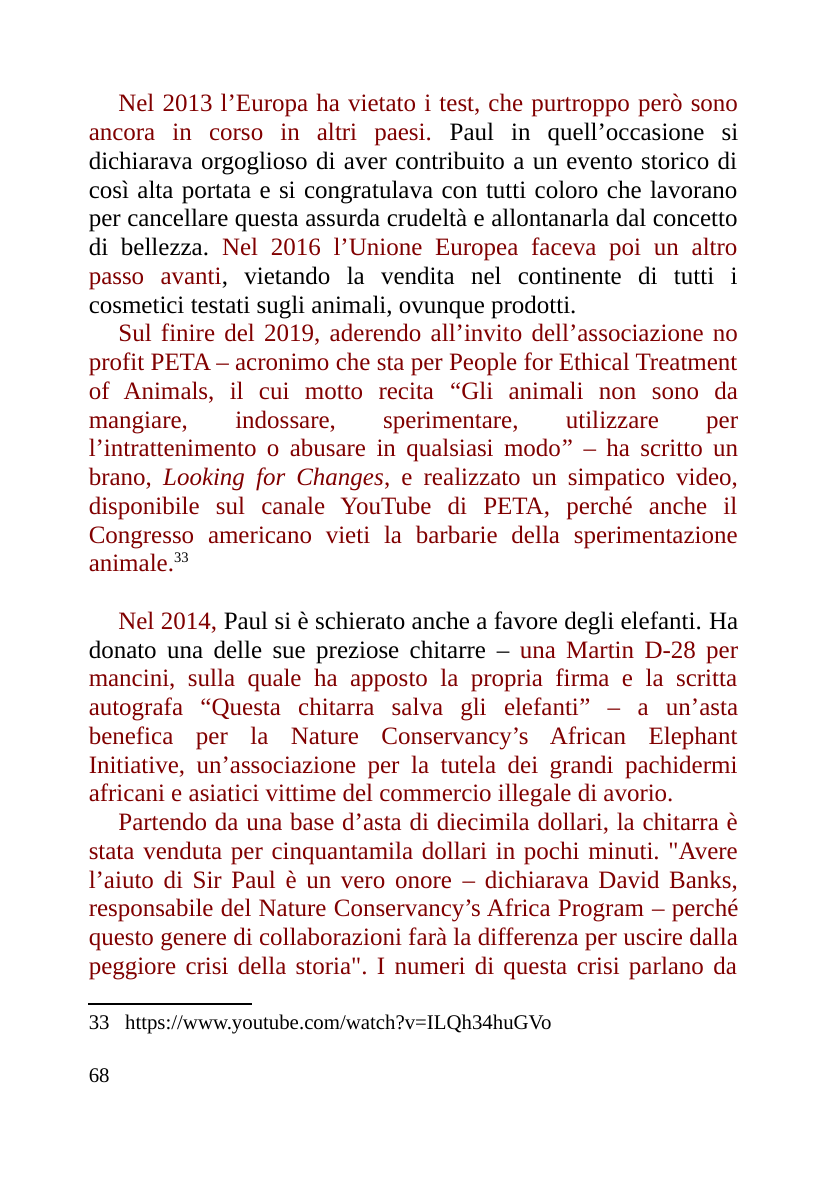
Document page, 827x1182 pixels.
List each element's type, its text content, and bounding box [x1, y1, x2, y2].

text Partendo da una base d’asta di diecimila dollari, la chitarra è stata venduta per cinquantamila dollari in pochi minuti. "Avere l’aiuto di Sir Paul è un vero onore – dichiarava David Banks, responsabile del Nature Conservancy’s Africa Program – perché questo genere di collaborazioni farà la differenza per uscire dalla peggiore crisi della storia". I numeri di questa crisi parlano da [88, 807, 738, 980]
text Nel 2014, Paul si è schierato anche a favore degli elefanti. Ha donato una delle sue preziose chitarre – una Martin D-28 per mancini, sulla quale ha apposto la propria firma e la scritta autografa “Questa chitarra salva gli elefanti” – a un’asta benefica per la Nature Conservancy’s African Elephant Initiative, un’associazione per la tutela dei grandi pachidermi africani e asiatici vittime del commercio illegale di avorio. [88, 606, 738, 807]
text Sul finire del 2019, aderendo all’invito dell’associazione no profit PETA – acronimo che sta per People for Ethical Treatment of Animals, il cui motto recita “Gli animali non sono da mangiare, indossare, sperimentare, utilizzare per l’intrattenimento o abusare in qualsiasi modo” – ha scritto un brano, Looking for Changes, e realizzato un simpatico video, disponibile sul canale YouTube di PETA, perché anche il Congresso americano vieti la barbarie della sperimentazione animale. [88, 318, 738, 577]
text Nel 2013 l’Europa ha vietato i test, che purtroppo però sono ancora in corso in altri paesi. Paul in quell’occasione si dichiarava orgoglioso di aver contribuito a un evento storico di così alta portata e si congratulava con tutti coloro che lavorano per cancellare questa assurda crudeltà e allontanarla dal concetto di bellezza. Nel 2016 l’Unione Europea faceva poi un altro passo avanti, vietando la vendita nel continente di tutti i cosmetici testati sugli animali, ovunque prodotti. [88, 88, 738, 318]
text https://www.youtube.com/watch?v=ILQh34huGVo [88, 1009, 738, 1034]
